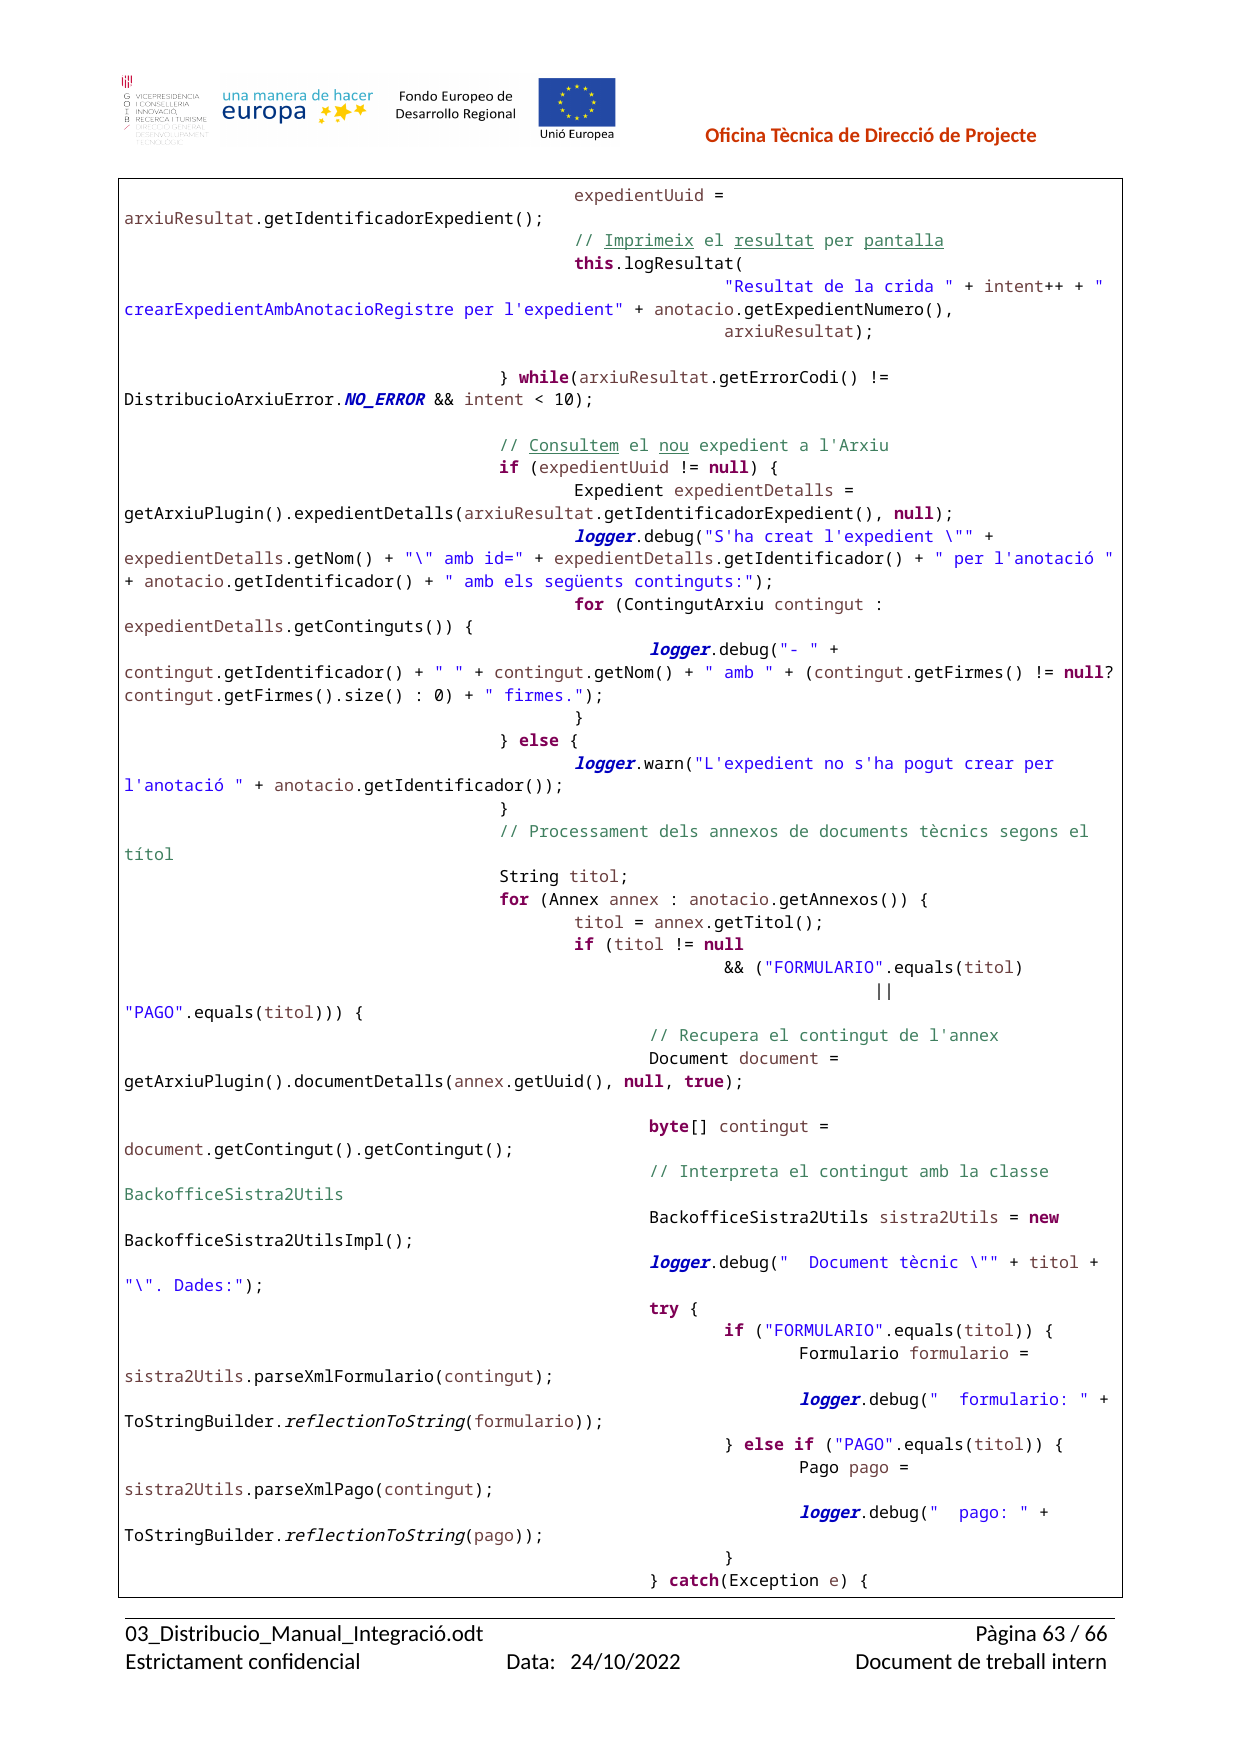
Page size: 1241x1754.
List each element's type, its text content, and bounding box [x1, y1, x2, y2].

picture [118, 73, 213, 147]
picture [219, 73, 621, 147]
table_header expedientUuid = arxiuResultat.getIdentificadorExpedient(); // Imprimeix el resultat per pantalla this.logResultat( "Resultat de la crida " + intent++ + " crearExpedientAmbAnotacioRegistre per l'expedient" + anotacio.getExpedientNumero(), arxiuResultat); } while(arxiuResultat.getErrorCodi() != DistribucioArxiuError.NO_ERROR && intent < 10); // Consultem el nou expedient a l'Arxiu if (expedientUuid != null) { Expedient expedientDetalls = getArxiuPlugin().expedientDetalls(arxiuResultat.getIdentificadorExpedient(), null); logger.debug("S'ha creat l'expedient \"" + expedientDetalls.getNom() + "\" amb id=" + expedientDetalls.getIdentificador() + " per l'anotació " + anotacio.getIdentificador() + " amb els següents continguts:"); for (ContingutArxiu contingut : expedientDetalls.getContinguts()) { logger.debug("- " + contingut.getIdentificador() + " " + contingut.getNom() + " amb " + (contingut.getFirmes() != null? contingut.getFirmes().size() : 0) + " firmes."); } } else { logger.warn("L'expedient no s'ha pogut crear per l'anotació " + anotacio.getIdentificador()); } // Processament dels annexos de documents tècnics segons el títol String titol; for (Annex annex : anotacio.getAnnexos()) { titol = annex.getTitol(); if (titol != null && ("FORMULARIO".equals(titol) || "PAGO".equals(titol))) { // Recupera el contingut de l'annex Document document = getArxiuPlugin().documentDetalls(annex.getUuid(), null, true); byte[] contingut = document.getContingut().getContingut(); // Interpreta el contingut amb la classe BackofficeSistra2Utils BackofficeSistra2Utils sistra2Utils = new BackofficeSistra2UtilsImpl(); logger.debug(" Document tècnic \"" + titol + "\". Dades:"); try { if ("FORMULARIO".equals(titol)) { Formulario formulario = sistra2Utils.parseXmlFormulario(contingut); logger.debug(" formulario: " + ToStringBuilder.reflectionToString(formulario)); } else if ("PAGO".equals(titol)) { Pago pago = sistra2Utils.parseXmlPago(contingut); logger.debug(" pago: " + ToStringBuilder.reflectionToString(pago)); } } catch(Exception e) { [119, 179, 1122, 1597]
